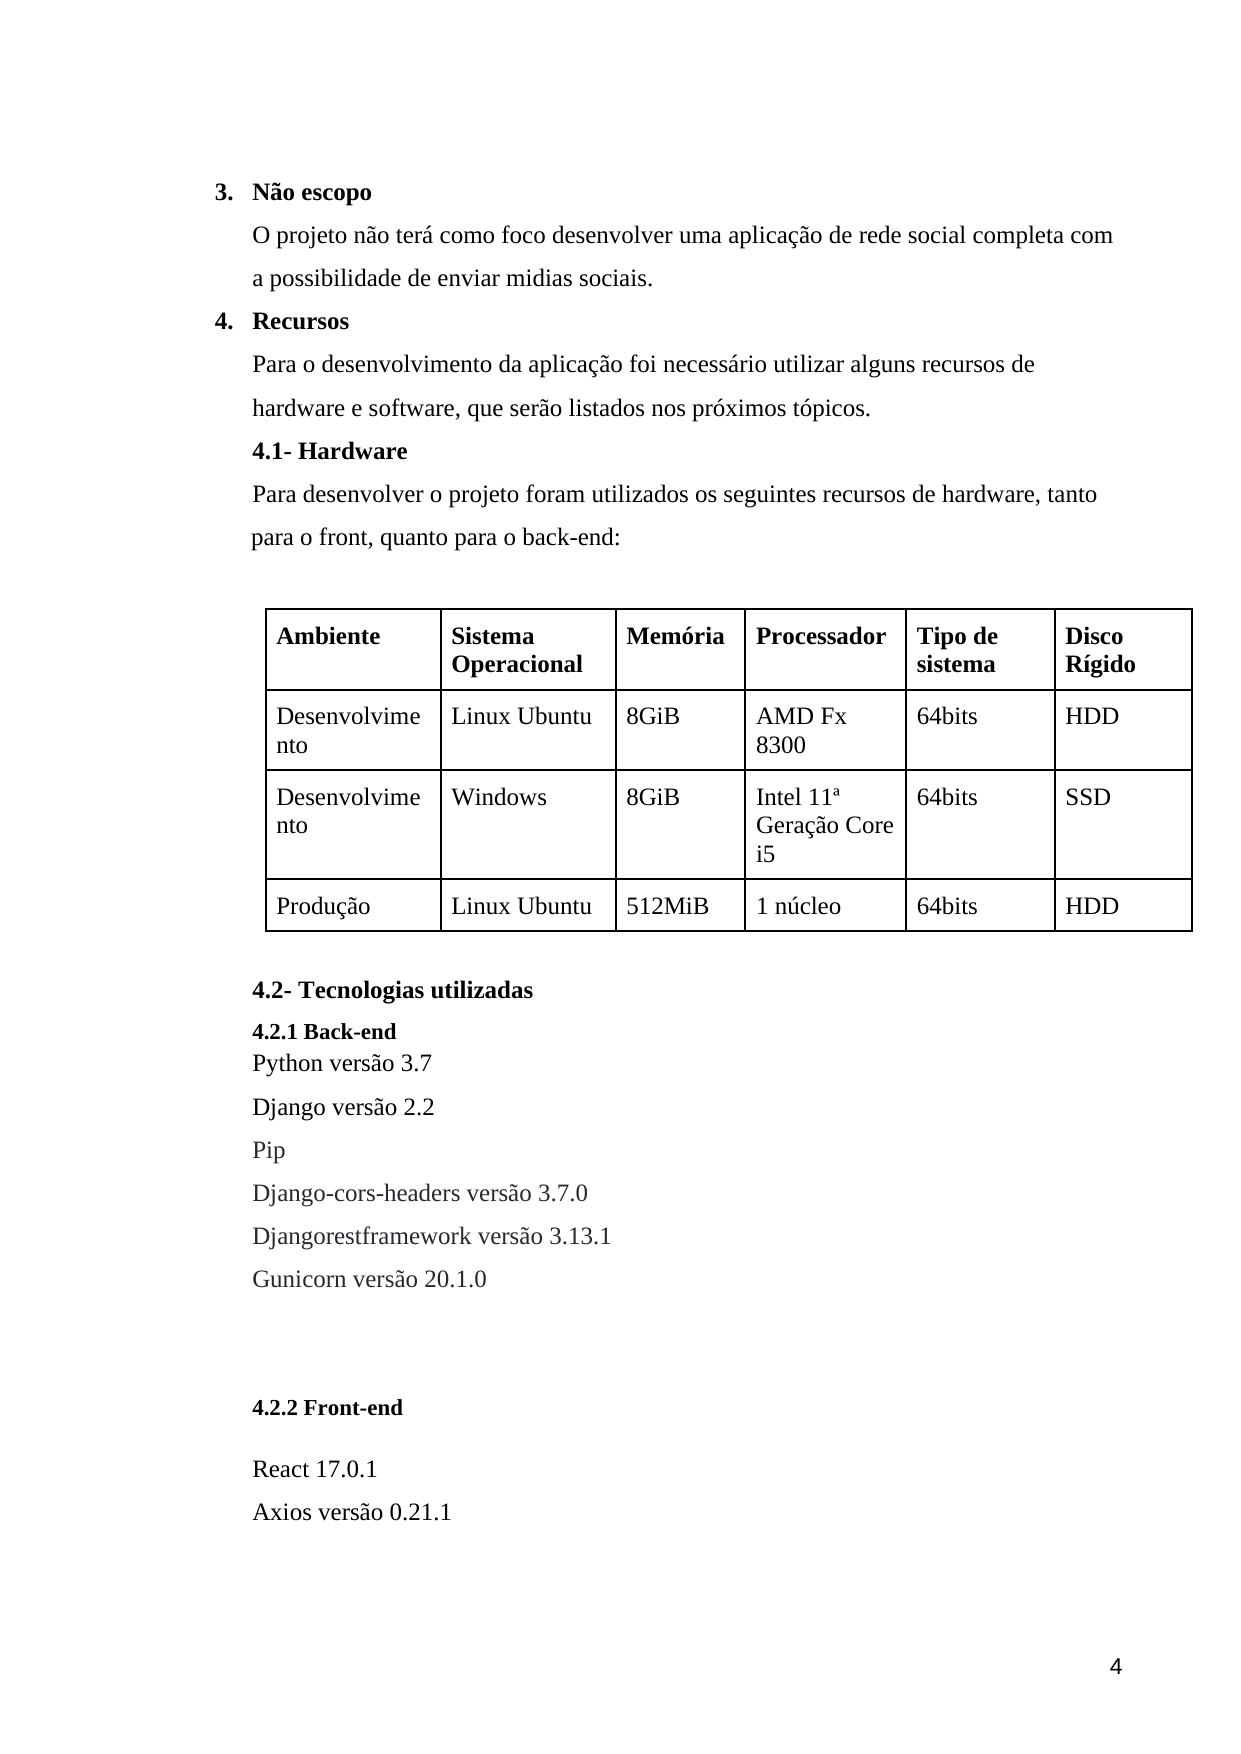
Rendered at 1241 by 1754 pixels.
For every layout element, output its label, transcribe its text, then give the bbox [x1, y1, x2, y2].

table_cell 8GiB [617, 691, 744, 769]
text Pip [177, 1135, 1122, 1163]
table_cell Linux Ubuntu [442, 691, 615, 769]
text Django-cors-headers versão 3.7.0 [177, 1178, 1122, 1207]
text 4.2.2 Front-end [177, 1393, 1122, 1420]
subtitle 4.1- Hardware [214, 436, 1122, 464]
text Axios versão 0.21.1 [177, 1497, 1122, 1526]
subtitle Não escopo [214, 177, 1122, 206]
table_cell Produção [267, 880, 440, 930]
text O projeto não terá como foco desenvolver uma aplicação de rede social completa com a possibilidade de enviar midias sociais. [252, 220, 1122, 292]
table_cell Desenvolvimento [267, 771, 440, 878]
table_cell Windows [442, 771, 615, 878]
table_cell 64bits [907, 691, 1054, 769]
subtitle Recursos [214, 306, 1122, 335]
table_header Disco Rígido [1056, 610, 1191, 689]
text React 17.0.1 [177, 1454, 1122, 1483]
table_header Tipo de sistema [907, 610, 1054, 689]
text Python versão 3.7 [177, 1048, 1122, 1077]
text 4.2.1 Back-end [177, 1018, 1122, 1045]
table_cell 64bits [907, 880, 1054, 930]
table_header Memória [617, 610, 744, 689]
table_cell HDD [1056, 880, 1191, 930]
text Django versão 2.2 [177, 1092, 1122, 1120]
table_header Ambiente [267, 610, 440, 689]
table_cell SSD [1056, 771, 1191, 878]
table_cell Linux Ubuntu [442, 880, 615, 930]
text Djangorestframework versão 3.13.1 [177, 1221, 1122, 1250]
table_header Processador [746, 610, 905, 689]
table_cell HDD [1056, 691, 1191, 769]
text Para o desenvolvimento da aplicação foi necessário utilizar alguns recursos de hardware e software, que serão listados nos próximos tópicos. [252, 349, 1122, 421]
subtitle 4.2- Tecnologias utilizadas [214, 975, 1122, 1004]
text Para desenvolver o projeto foram utilizados os seguintes recursos de hardware, tanto para o front, quanto para o back-end: [251, 479, 1122, 551]
table_cell 8GiB [617, 771, 744, 878]
table_cell AMD Fx 8300 [746, 691, 905, 769]
table_cell Desenvolvimento [267, 691, 440, 769]
table_cell 512MiB [617, 880, 744, 930]
table_cell 1 núcleo [746, 880, 905, 930]
table_cell Intel 11ª Geração Core i5 [746, 771, 905, 878]
table_cell 64bits [907, 771, 1054, 878]
text Gunicorn versão 20.1.0 [177, 1264, 1122, 1293]
table_header Sistema Operacional [442, 610, 615, 689]
